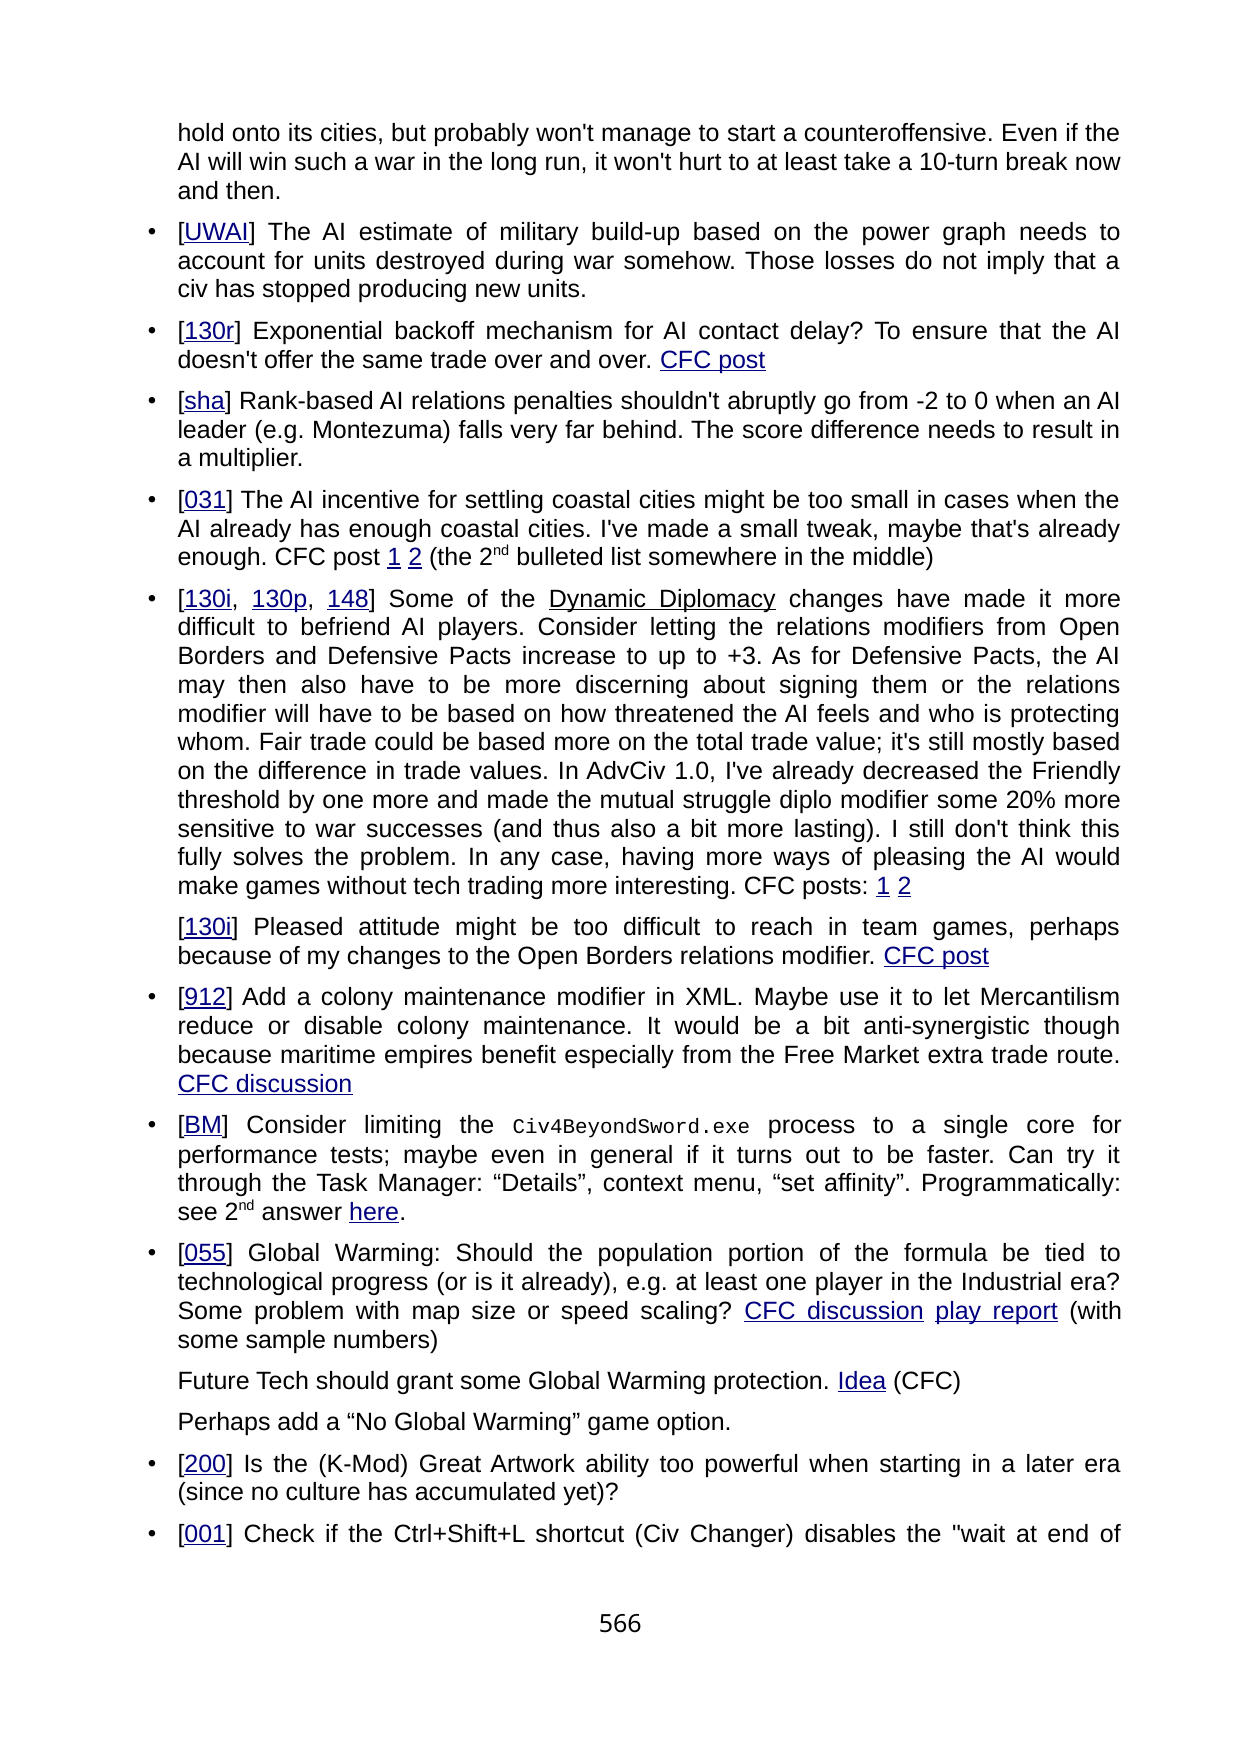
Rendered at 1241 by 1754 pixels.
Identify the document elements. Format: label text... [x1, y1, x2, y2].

list [055] Global Warming: Should the population portion of the formula be tied to technological progress (or is it already), e.g. at least one player in the Industrial era? Some problem with map size or speed scaling? CFC discussion play report (with some sample numbers) [148, 1238, 1122, 1353]
list Perhaps add a “No Global Warming” game option. [148, 1407, 1122, 1436]
list [130i, 130p, 148] Some of the Dynamic Diplomacy changes have made it more difficult to befriend AI players. Consider letting the relations modifiers from Open Borders and Defensive Pacts increase to up to +3. As for Defensive Pacts, the AI may then also have to be more discerning about signing them or the relations modifier will have to be based on how threatened the AI feels and who is protecting whom. Fair trade could be based more on the total trade value; it's still mostly based on the difference in trade values. In AdvCiv 1.0, I've already decreased the Friendly threshold by one more and made the mutual struggle diplo modifier some 20% more sensitive to war successes (and thus also a bit more lasting). I still don't think this fully solves the problem. In any case, having more ways of pleasing the AI would make games without tech trading more interesting. CFC posts: 1 2 [148, 583, 1122, 900]
list [130i] Pleased attitude might be too difficult to reach in team games, perhaps because of my changes to the Open Borders relations modifier. CFC post [148, 912, 1122, 970]
list [BM] Consider limiting the Civ4BeyondSword.exe process to a single core for performance tests; maybe even in general if it turns out to be faster. Can try it through the Task Manager: “Details”, context menu, “set affinity”. Programmatically: see 2nd answer here. [148, 1110, 1122, 1226]
list [912] Add a colony maintenance modifier in XML. Maybe use it to let Mercantilism reduce or disable colony maintenance. It would be a bit anti-synergistic though because maritime empires benefit especially from the Free Market extra trade route. CFC discussion [148, 982, 1122, 1097]
list Future Tech should grant some Global Warming protection. Idea (CFC) [148, 1366, 1122, 1395]
list [sha] Rank-based AI relations penalties shouldn't abruptly go from -2 to 0 when an AI leader (e.g. Montezuma) falls very far behind. The score difference needs to result in a multiplier. [148, 386, 1122, 472]
list hold onto its cities, but probably won't manage to start a counteroffensive. Even if the AI will win such a war in the long run, it won't hurt to at least take a 10-turn break now and then. [148, 118, 1122, 204]
list [UWAI] The AI estimate of military build-up based on the power graph needs to account for units destroyed during war somehow. Those losses do not imply that a civ has stopped producing new units. [148, 217, 1122, 303]
list [001] Check if the Ctrl+Shift+L shortcut (Civ Changer) disables the "wait at end of [148, 1519, 1122, 1547]
list [130r] Exponential backoff mechanism for AI contact delay? To ensure that the AI doesn't offer the same trade over and over. CFC post [148, 316, 1122, 373]
list [031] The AI incentive for settling coastal cities might be too small in cases when the AI already has enough coastal cities. I've made a small tweak, maybe that's already enough. CFC post 1 2 (the 2nd bulleted list somewhere in the middle) [148, 485, 1122, 571]
list [200] Is the (K-Mod) Great Artwork ability too powerful when starting in a later era (since no culture has accumulated yet)? [148, 1448, 1122, 1506]
